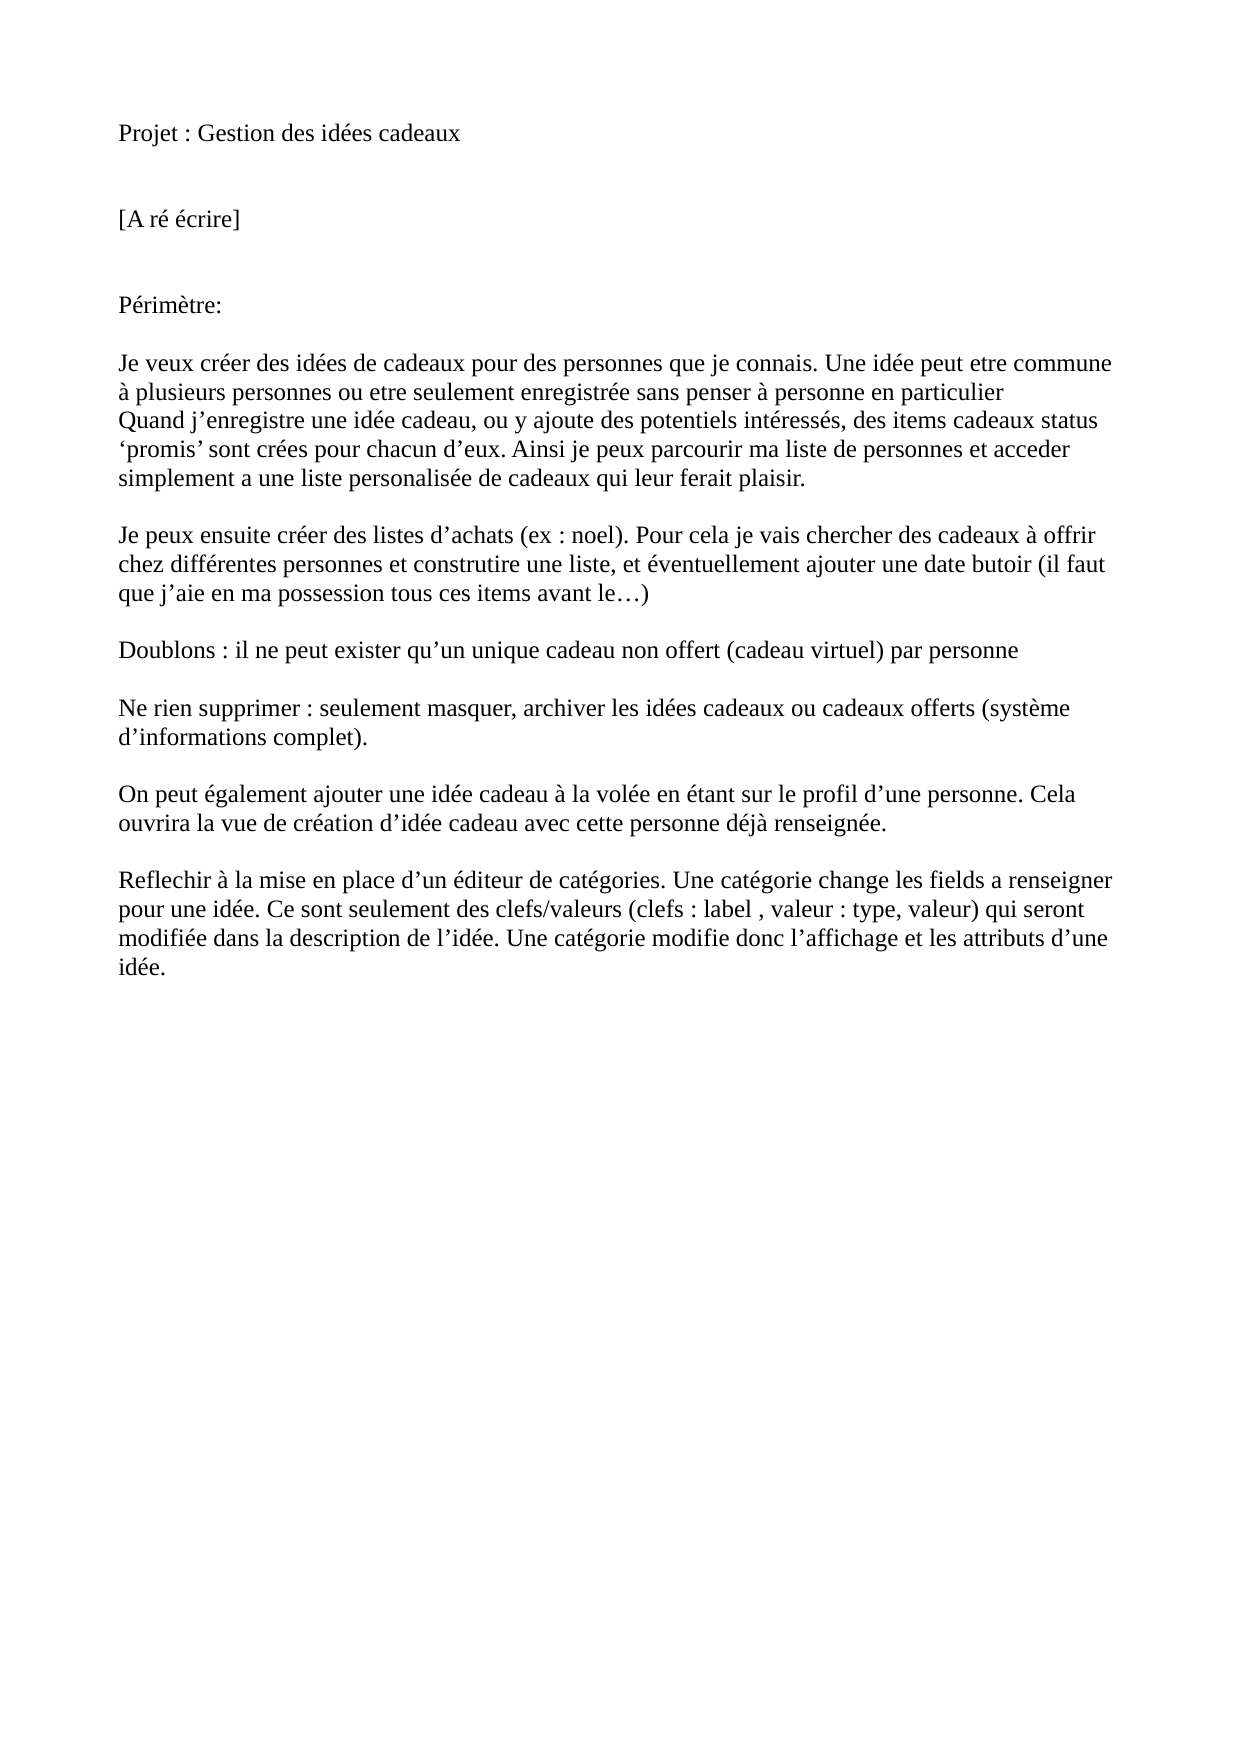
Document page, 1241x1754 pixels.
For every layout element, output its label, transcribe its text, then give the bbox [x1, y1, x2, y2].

text Je veux créer des idées de cadeaux pour des personnes que je connais. Une idée peut etre commune à plusieurs personnes ou etre seulement enregistrée sans penser à personne en particulier [118, 348, 1122, 406]
text [A ré écrire] [118, 204, 1122, 233]
text Reflechir à la mise en place d’un éditeur de catégories. Une catégorie change les fields a renseigner pour une idée. Ce sont seulement des clefs/valeurs (clefs : label , valeur : type, valeur) qui seront modifiée dans la description de l’idée. Une catégorie modifie donc l’affichage et les attributs d’une idée. [118, 866, 1122, 981]
text On peut également ajouter une idée cadeau à la volée en étant sur le profil d’une personne. Cela ouvrira la vue de création d’idée cadeau avec cette personne déjà renseignée. [118, 779, 1122, 837]
text Je peux ensuite créer des listes d’achats (ex : noel). Pour cela je vais chercher des cadeaux à offrir chez différentes personnes et construtire une liste, et éventuellement ajouter une date butoir (il faut que j’aie en ma possession tous ces items avant le…) [118, 521, 1122, 607]
text Projet : Gestion des idées cadeaux [118, 118, 1122, 147]
text Périmètre: [118, 291, 1122, 319]
text Ne rien supprimer : seulement masquer, archiver les idées cadeaux ou cadeaux offerts (système d’informations complet). [118, 693, 1122, 751]
text Quand j’enregistre une idée cadeau, ou y ajoute des potentiels intéressés, des items cadeaux status ‘promis’ sont crées pour chacun d’eux. Ainsi je peux parcourir ma liste de personnes et acceder simplement a une liste personalisée de cadeaux qui leur ferait plaisir. [118, 406, 1122, 492]
text Doublons : il ne peut exister qu’un unique cadeau non offert (cadeau virtuel) par personne [118, 636, 1122, 664]
